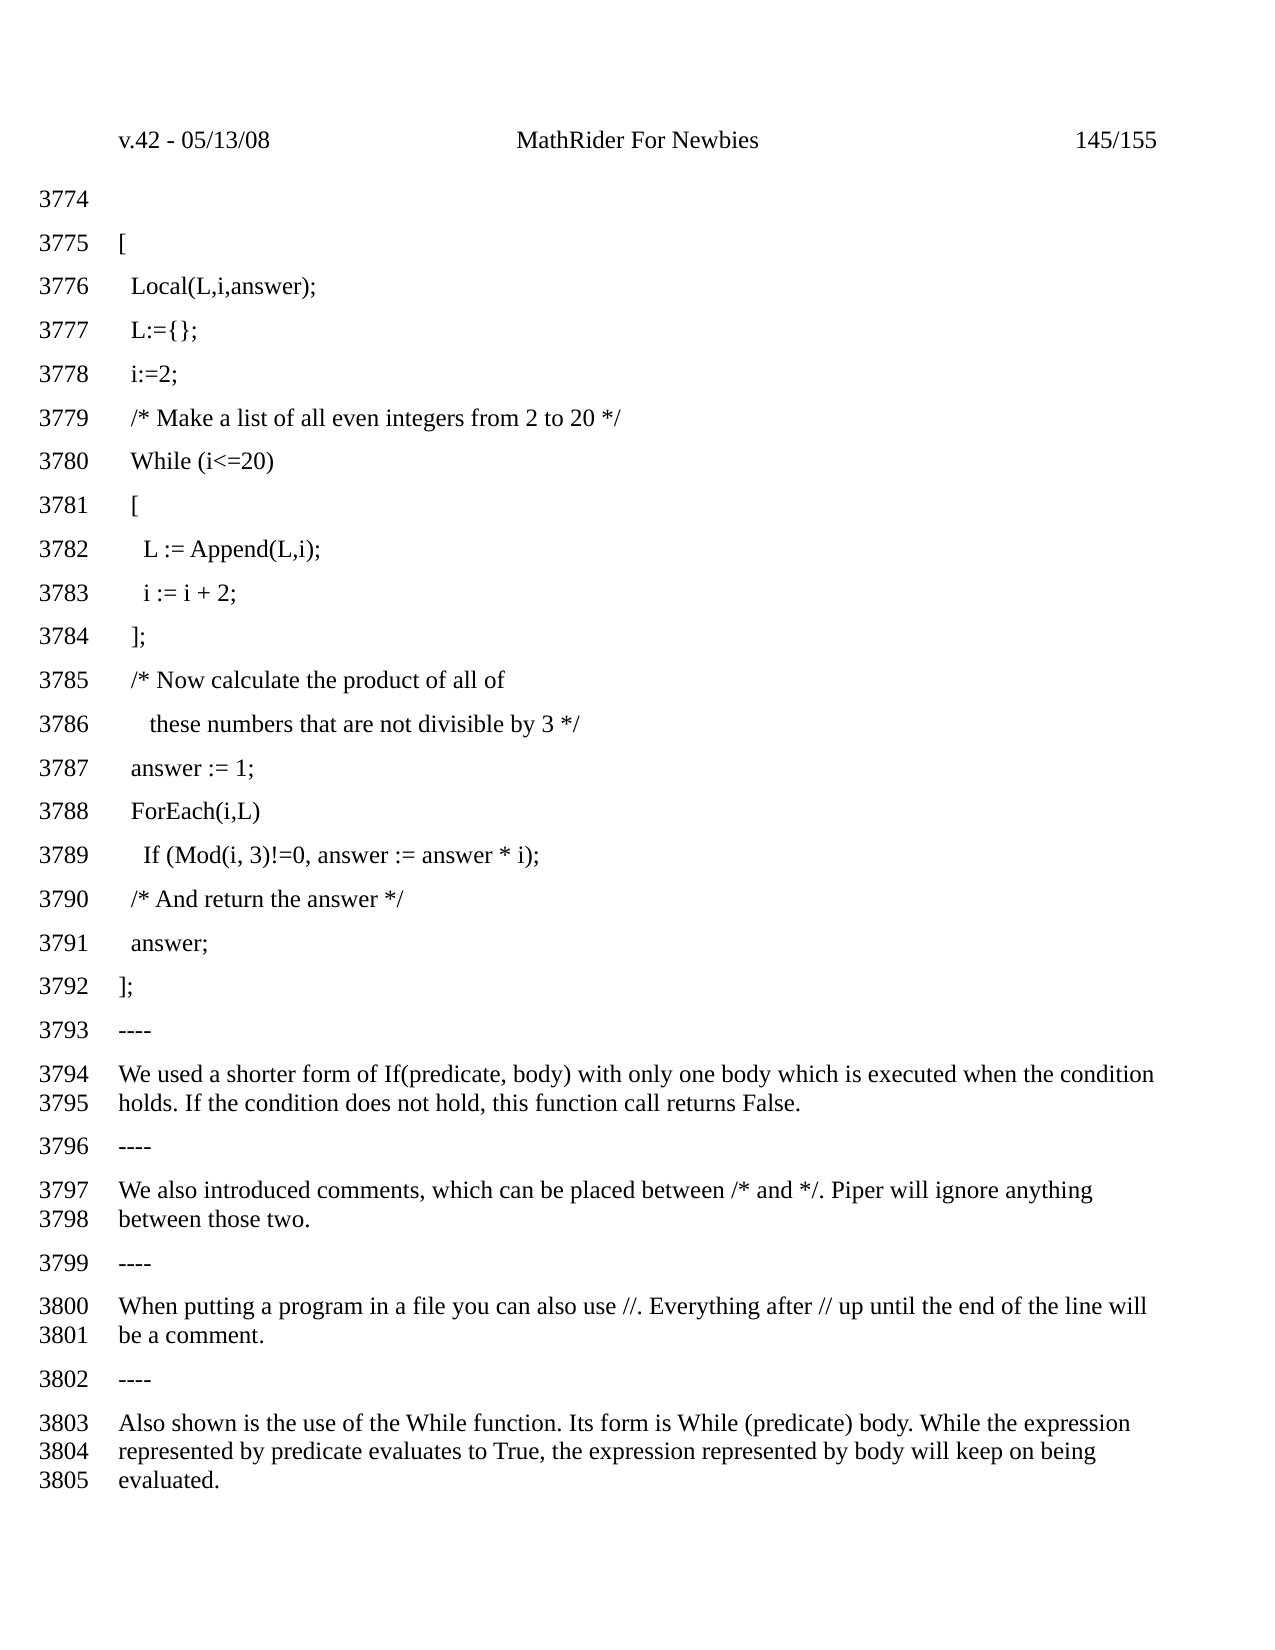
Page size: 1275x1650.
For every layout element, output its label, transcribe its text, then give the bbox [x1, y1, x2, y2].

text [ [118, 228, 1157, 256]
text ForEach(i,L) [118, 796, 1157, 825]
text /* Now calculate the product of all of [118, 665, 1157, 694]
text /* Make a list of all even integers from 2 to 20 */ [118, 403, 1157, 431]
text ---- [118, 1015, 1157, 1044]
text these numbers that are not divisible by 3 */ [118, 709, 1157, 738]
text L:={}; [118, 315, 1157, 344]
text ---- [118, 1364, 1157, 1393]
text When putting a program in a file you can also use //. Everything after // up until the end of the line will be a comment. [118, 1291, 1157, 1349]
text /* And return the answer */ [118, 884, 1157, 913]
text ---- [118, 1131, 1157, 1160]
text If (Mod(i, 3)!=0, answer := answer * i); [118, 840, 1157, 869]
text Local(L,i,answer); [118, 271, 1157, 300]
text ]; [118, 621, 1157, 650]
text answer; [118, 928, 1157, 956]
text We used a shorter form of If(predicate, body) with only one body which is executed when the condition holds. If the condition does not hold, this function call returns False. [118, 1059, 1157, 1116]
text ]; [118, 971, 1157, 1000]
text i:=2; [118, 359, 1157, 388]
text [ [118, 490, 1157, 519]
text answer := 1; [118, 753, 1157, 781]
text We also introduced comments, which can be placed between /* and */. Piper will ignore anything between those two. [118, 1175, 1157, 1233]
text L := Append(L,i); [118, 534, 1157, 563]
text ---- [118, 1248, 1157, 1276]
text i := i + 2; [118, 578, 1157, 606]
text Also shown is the use of the While function. Its form is While (predicate) body. While the expression represented by predicate evaluates to True, the expression represented by body will keep on being evaluated. [118, 1408, 1157, 1494]
text While (i<=20) [118, 446, 1157, 475]
